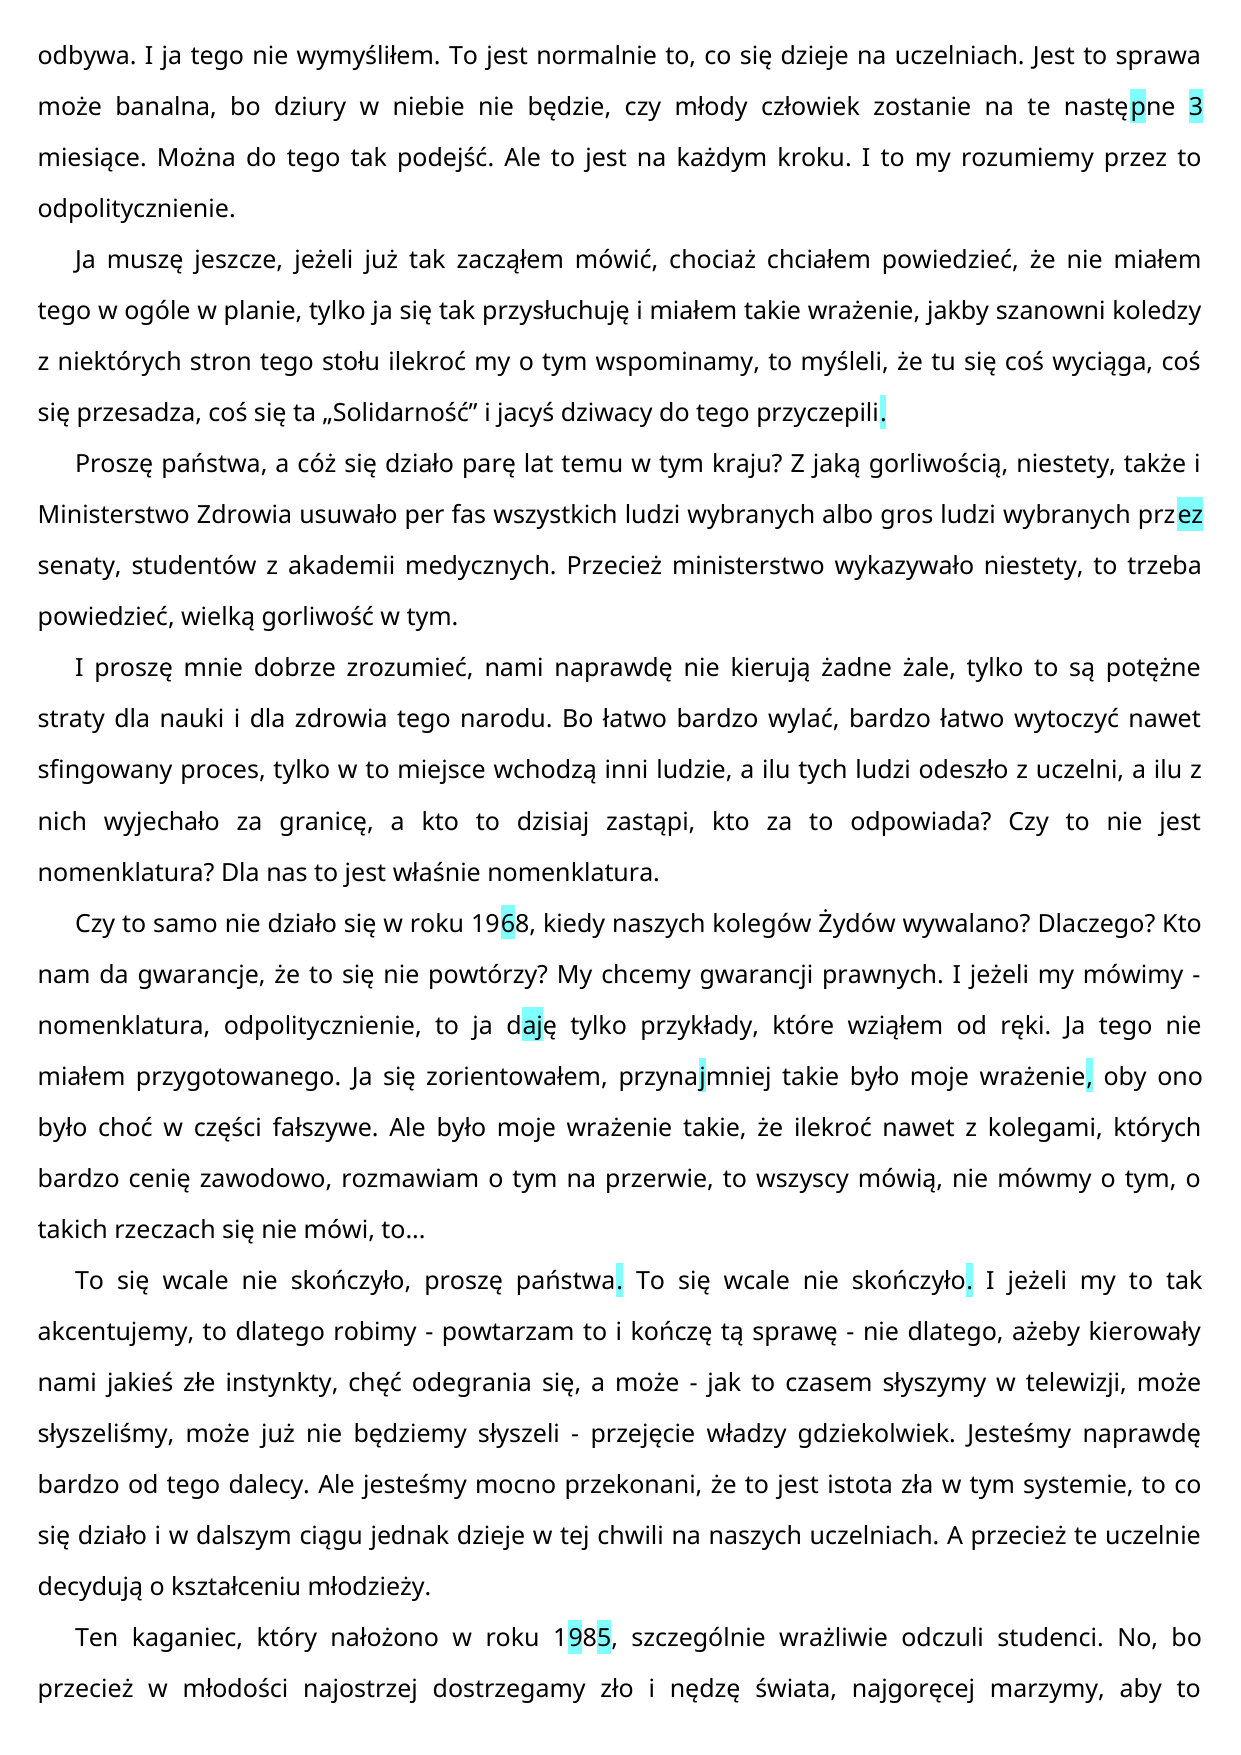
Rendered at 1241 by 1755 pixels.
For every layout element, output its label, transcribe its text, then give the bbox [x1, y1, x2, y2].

text Ja muszę jeszcze, jeżeli już tak zacząłem mówić, chociaż chciałem powiedzieć, że nie miałem tego w ogóle w planie, tylko ja się tak przysłuchuję i miałem takie wrażenie, jakby szanowni koledzy z niektórych stron tego stołu ilekroć my o tym wspominamy, to myśleli, że tu się coś wyciąga, coś się przesadza, coś się ta „Solidarność” i jacyś dziwacy do tego przyczepili. [37, 242, 1203, 429]
text Proszę państwa, a cóż się działo parę lat temu w tym kraju? Z jaką gorliwością, niestety, także i Ministerstwo Zdrowia usuwało per fas wszystkich ludzi wybranych albo gros ludzi wybranych przez senaty, studentów z akademii medycznych. Przecież ministerstwo wykazywało niestety, to trzeba powiedzieć, wielką gorliwość w tym. [37, 446, 1203, 633]
text To się wcale nie skończyło, proszę państwa. To się wcale nie skończyło. I jeżeli my to tak akcentujemy, to dlatego robimy - powtarzam to i kończę tą sprawę - nie dlatego, ażeby kierowały nami jakieś złe instynkty, chęć odegrania się, a może - jak to czasem słyszymy w telewizji, może słyszeliśmy, może już nie będziemy słyszeli - przejęcie władzy gdziekolwiek. Jesteśmy naprawdę bardzo od tego dalecy. Ale jesteśmy mocno przekonani, że to jest istota zła w tym systemie, to co się działo i w dalszym ciągu jednak dzieje w tej chwili na naszych uczelniach. A przecież te uczelnie decydują o kształceniu młodzieży. [37, 1262, 1203, 1603]
text I proszę mnie dobrze zrozumieć, nami naprawdę nie kierują żadne żale, tylko to są potężne straty dla nauki i dla zdrowia tego narodu. Bo łatwo bardzo wylać, bardzo łatwo wytoczyć nawet sfingowany proces, tylko w to miejsce wchodzą inni ludzie, a ilu tych ludzi odeszło z uczelni, a ilu z nich wyjechało za granicę, a kto to dzisiaj zastąpi, kto za to odpowiada? Czy to nie jest nomenklatura? Dla nas to jest właśnie nomenklatura. [37, 650, 1203, 888]
text Ten kaganiec, który nałożono w roku 1985, szczególnie wrażliwie odczuli studenci. No, bo przecież w młodości najostrzej dostrzegamy zło i nędzę świata, najgoręcej marzymy, aby to [37, 1620, 1203, 1705]
text Czy to samo nie działo się w roku 1968, kiedy naszych kolegów Żydów wywalano? Dlaczego? Kto nam da gwarancje, że to się nie powtórzy? My chcemy gwarancji prawnych. I jeżeli my mówimy - nomenklatura, odpolitycznienie, to ja daję tylko przykłady, które wziąłem od ręki. Ja tego nie miałem przygotowanego. Ja się zorientowałem, przynajmniej takie było moje wrażenie, oby ono było choć w części fałszywe. Ale było moje wrażenie takie, że ilekroć nawet z kolegami, których bardzo cenię zawodowo, rozmawiam o tym na przerwie, to wszyscy mówią, nie mówmy o tym, o takich rzeczach się nie mówi, to... [37, 905, 1203, 1246]
text odbywa. I ja tego nie wymyśliłem. To jest normalnie to, co się dzieje na uczelniach. Jest to sprawa może banalna, bo dziury w niebie nie będzie, czy młody człowiek zostanie na te następne 3 miesiące. Można do tego tak podejść. Ale to jest na każdym kroku. I to my rozumiemy przez to odpolitycznienie. [37, 37, 1203, 225]
